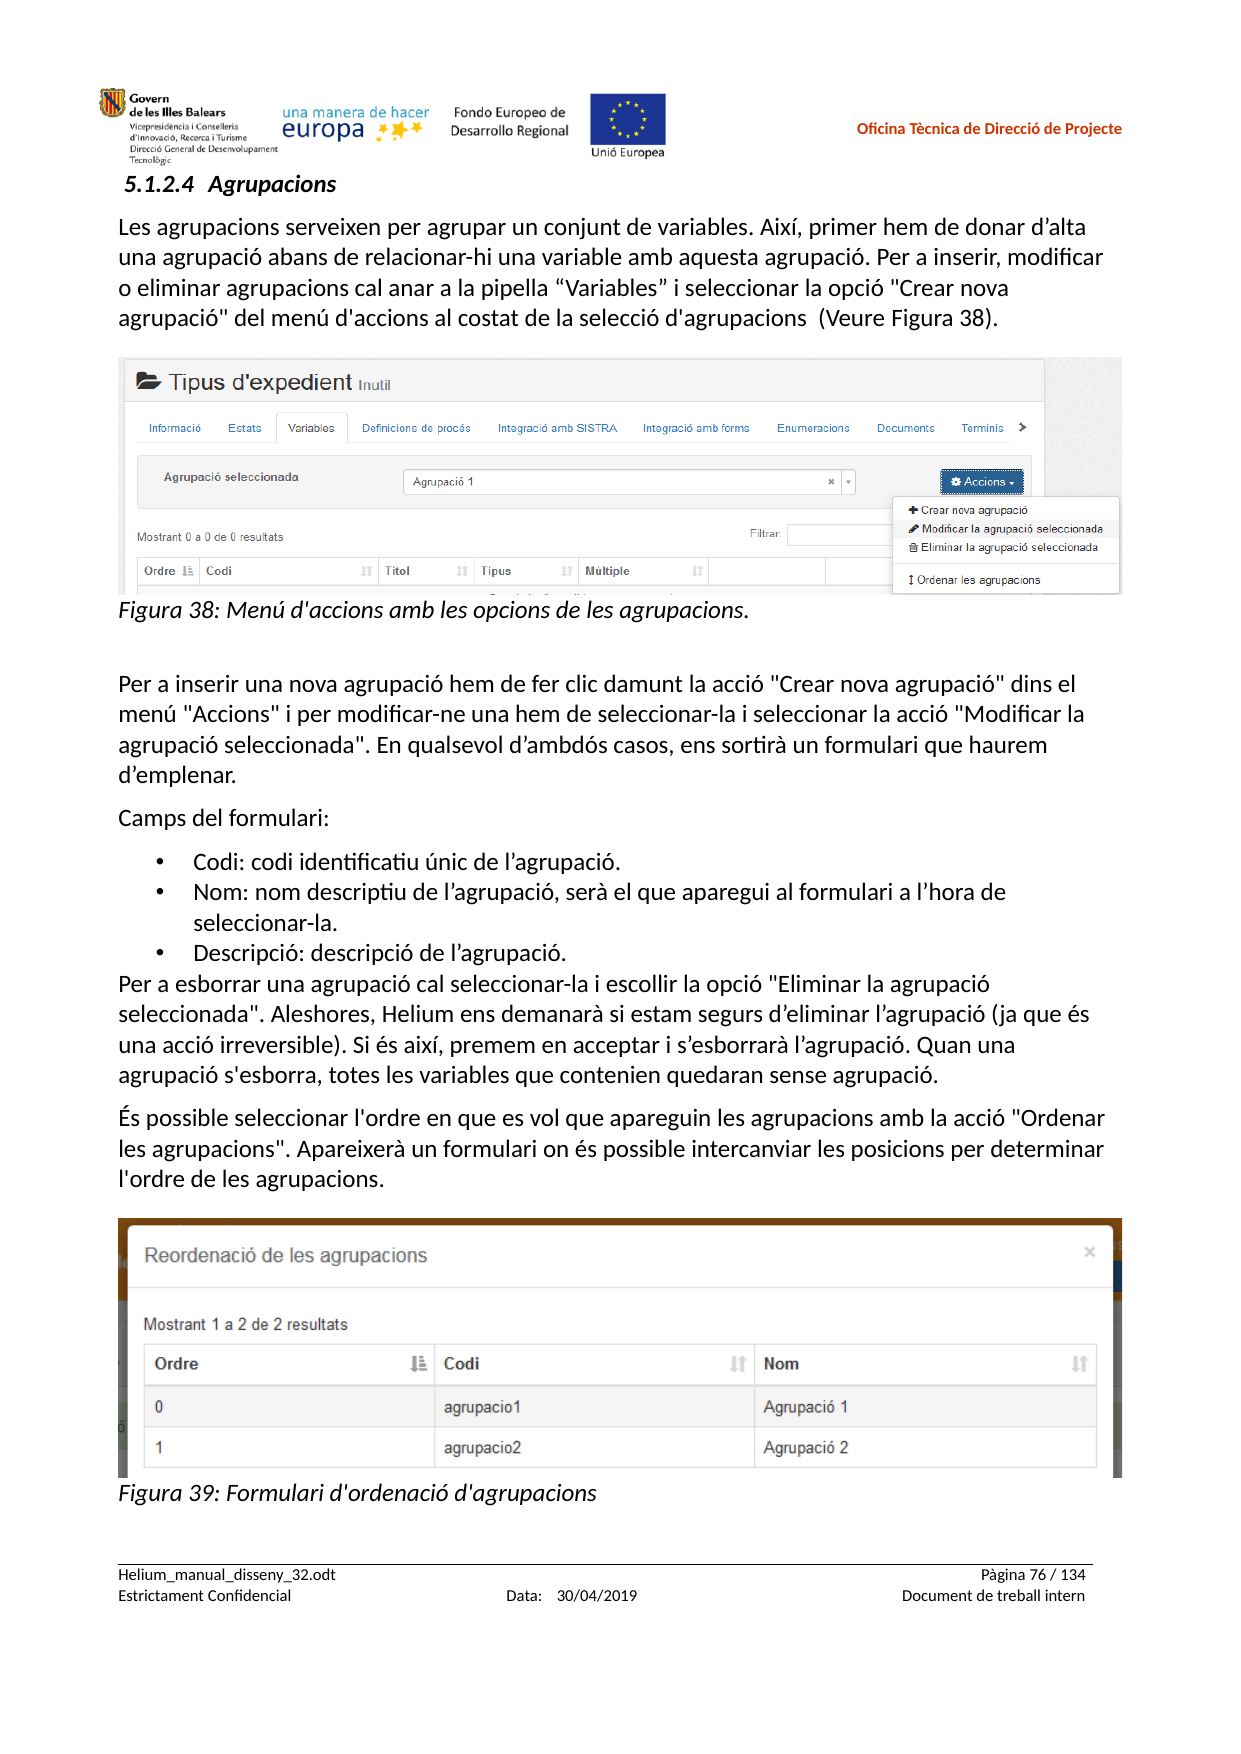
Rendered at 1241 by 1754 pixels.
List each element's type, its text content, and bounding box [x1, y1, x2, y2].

text És possible seleccionar l'ordre en que es vol que apareguin les agrupacions amb la acció "Ordenar les agrupacions". Apareixerà un formulari on és possible intercanviar les posicions per determinar l'ordre de les agrupacions. [118, 1102, 1122, 1194]
list Nom: nom descriptiu de l’agrupació, serà el que aparegui al formulari a l’hora de seleccionar-la. [156, 876, 1122, 937]
text Figura 39: Formulari d'ordenació d'agrupacions [118, 1478, 1122, 1508]
text Camps del formulari: [118, 803, 1122, 833]
subtitle Agrupacions [118, 168, 1122, 198]
text Per a esborrar una agrupació cal seleccionar-la i escollir la opció "Eliminar la agrupació seleccionada". Aleshores, Helium ens demanarà si estam segurs d’eliminar l’agrupació (ja que és una acció irreversible). Si és així, premem en acceptar i s’esborrarà l’agrupació. Quan una agrupació s'esborra, totes les variables que contenien quedaran sense agrupació. [118, 968, 1122, 1090]
text Les agrupacions serveixen per agrupar un conjunt de variables. Així, primer hem de donar d’alta una agrupació abans de relacionar-hi una variable amb aquesta agrupació. Per a inserir, modificar o eliminar agrupacions cal anar a la pipella “Variables” i seleccionar la opció "Crear nova agrupació" del menú d'accions al costat de la selecció d'agrupacions (Veure Figura 38). [118, 211, 1122, 333]
text Per a inserir una nova agrupació hem de fer clic damunt la acció "Crear nova agrupació" dins el menú "Accions" i per modificar-ne una hem de seleccionar-la i seleccionar la acció "Modificar la agrupació seleccionada". En qualsevol d’ambdós casos, ens sortirà un formulari que haurem d’emplenar. [118, 668, 1122, 790]
text Figura 38: Menú d'accions amb les opcions de les agrupacions. [118, 595, 1122, 625]
list Descripció: descripció de l’agrupació. [156, 937, 1122, 968]
picture [99, 87, 668, 166]
list Codi: codi identificatiu únic de l’agrupació. [156, 846, 1122, 876]
picture [118, 1218, 1123, 1478]
